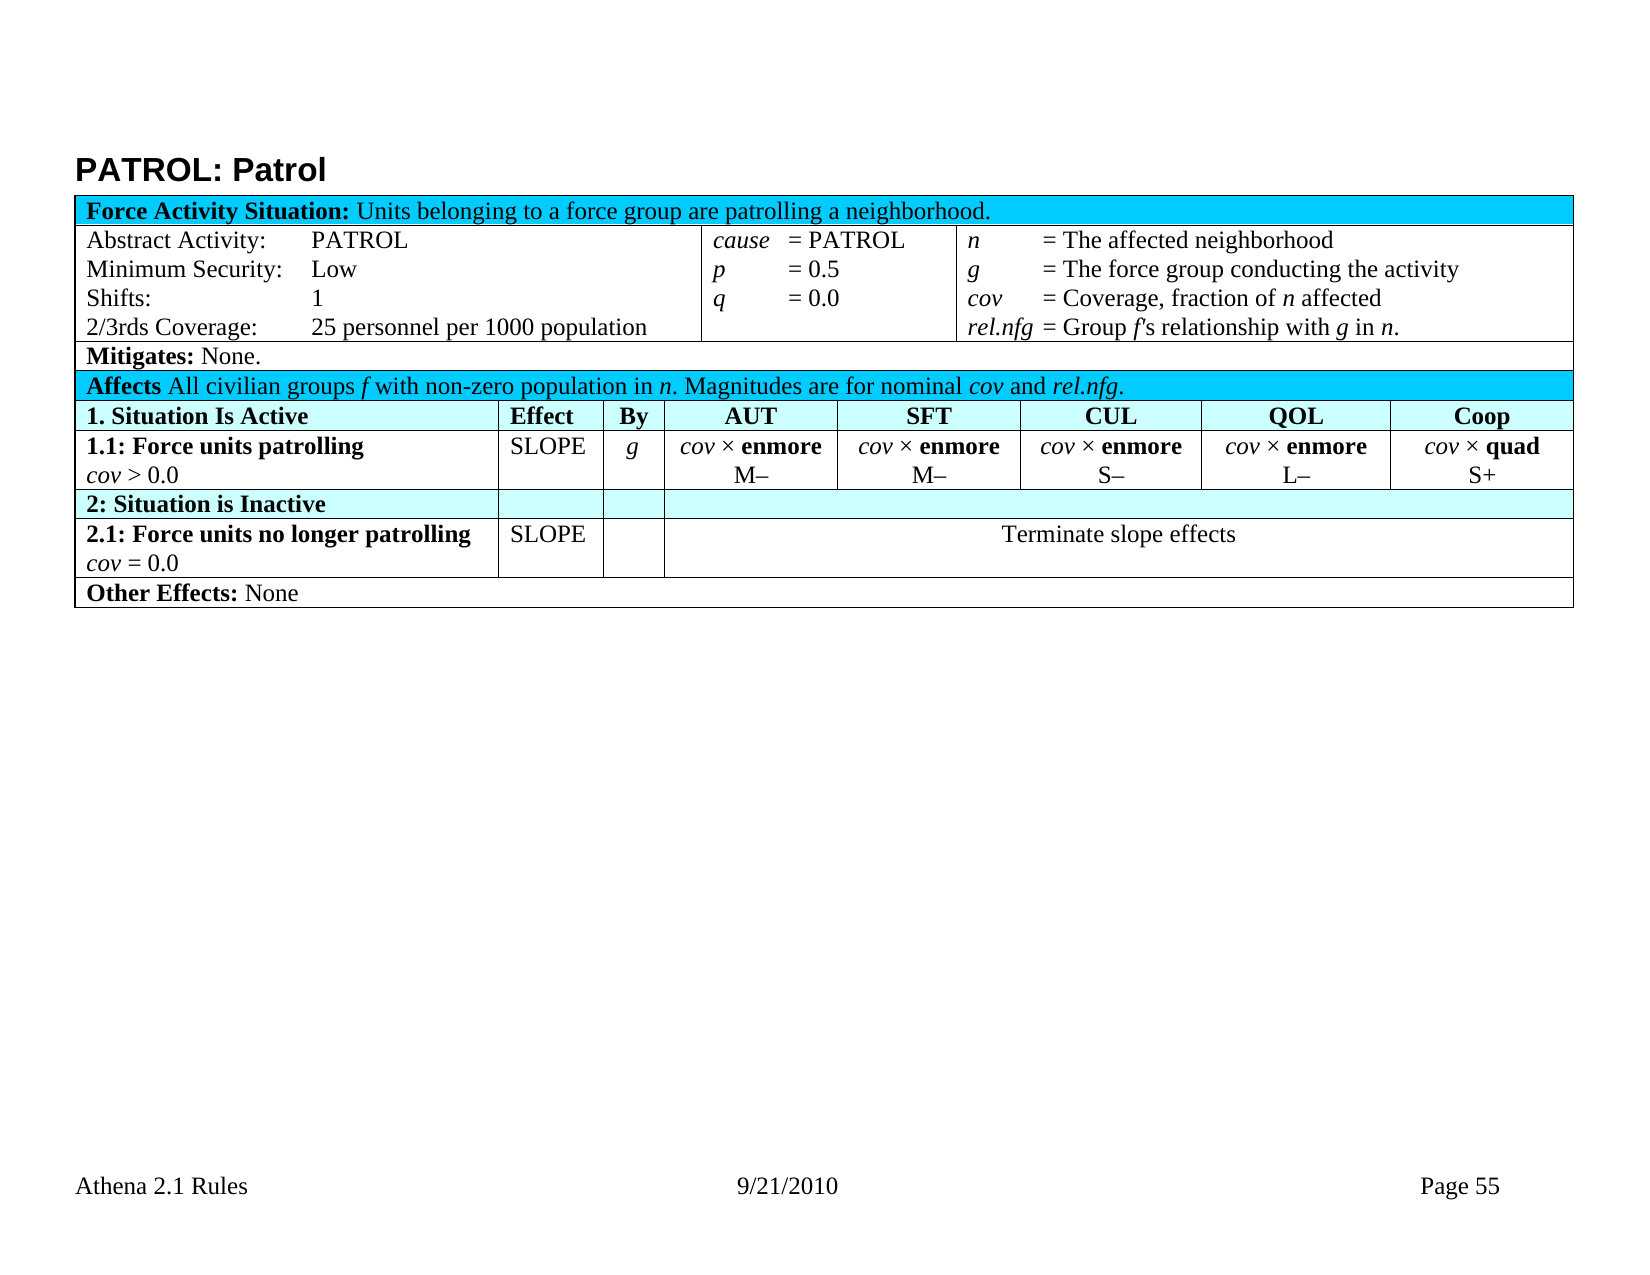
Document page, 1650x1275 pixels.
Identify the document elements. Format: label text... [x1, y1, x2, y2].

table_cell 1. Situation Is Active [76, 401, 498, 430]
table_cell [499, 490, 603, 518]
table_cell Other Effects: None [76, 578, 1573, 607]
table_cell [665, 490, 1573, 518]
table_cell SLOPE [499, 519, 603, 577]
table_cell Abstract Activity: PATROL Minimum Security: Low Shifts: 1 2/3rds Coverage: 25 personnel per 1000 population [76, 226, 701, 341]
table_cell 2.1: Force units no longer patrolling cov = 0.0 [76, 519, 498, 577]
table_cell cause = PATROL p = 0.5 q = 0.0 [702, 226, 956, 341]
table_cell CUL [1021, 401, 1201, 430]
table_cell cov × quad S+ [1391, 431, 1573, 488]
table_cell Effect [499, 401, 603, 430]
table_cell 2: Situation is Inactive [76, 490, 498, 518]
table_cell n = The affected neighborhood g = The force group conducting the activity cov = Coverage, fraction of n affected rel.nfg = Group f's relationship with g in n. [957, 226, 1573, 341]
table_cell Terminate slope effects [665, 519, 1573, 577]
table_cell By [604, 401, 664, 430]
table_cell QOL [1202, 401, 1390, 430]
table_cell cov × enmore L– [1202, 431, 1390, 488]
table_cell Affects All civilian groups f with non-zero population in n. Magnitudes are for nominal cov and rel.nfg. [76, 371, 1573, 400]
table_cell g [604, 431, 664, 488]
table_cell Coop [1391, 401, 1573, 430]
table_cell cov × enmore S– [1021, 431, 1201, 488]
table_cell AUT [665, 401, 837, 430]
table_cell SFT [838, 401, 1020, 430]
table_cell Mitigates: None. [76, 342, 1573, 370]
table_cell [604, 519, 664, 577]
table_cell cov × enmore M– [838, 431, 1020, 488]
table_header Force Activity Situation: Units belonging to a force group are patrolling a neighborhood. [76, 196, 1573, 224]
table_cell [604, 490, 664, 518]
text PATROL: Patrol [75, 150, 1575, 188]
table_cell cov × enmore M– [665, 431, 837, 488]
table_cell 1.1: Force units patrolling cov > 0.0 [76, 431, 498, 488]
table_cell SLOPE [499, 431, 603, 488]
